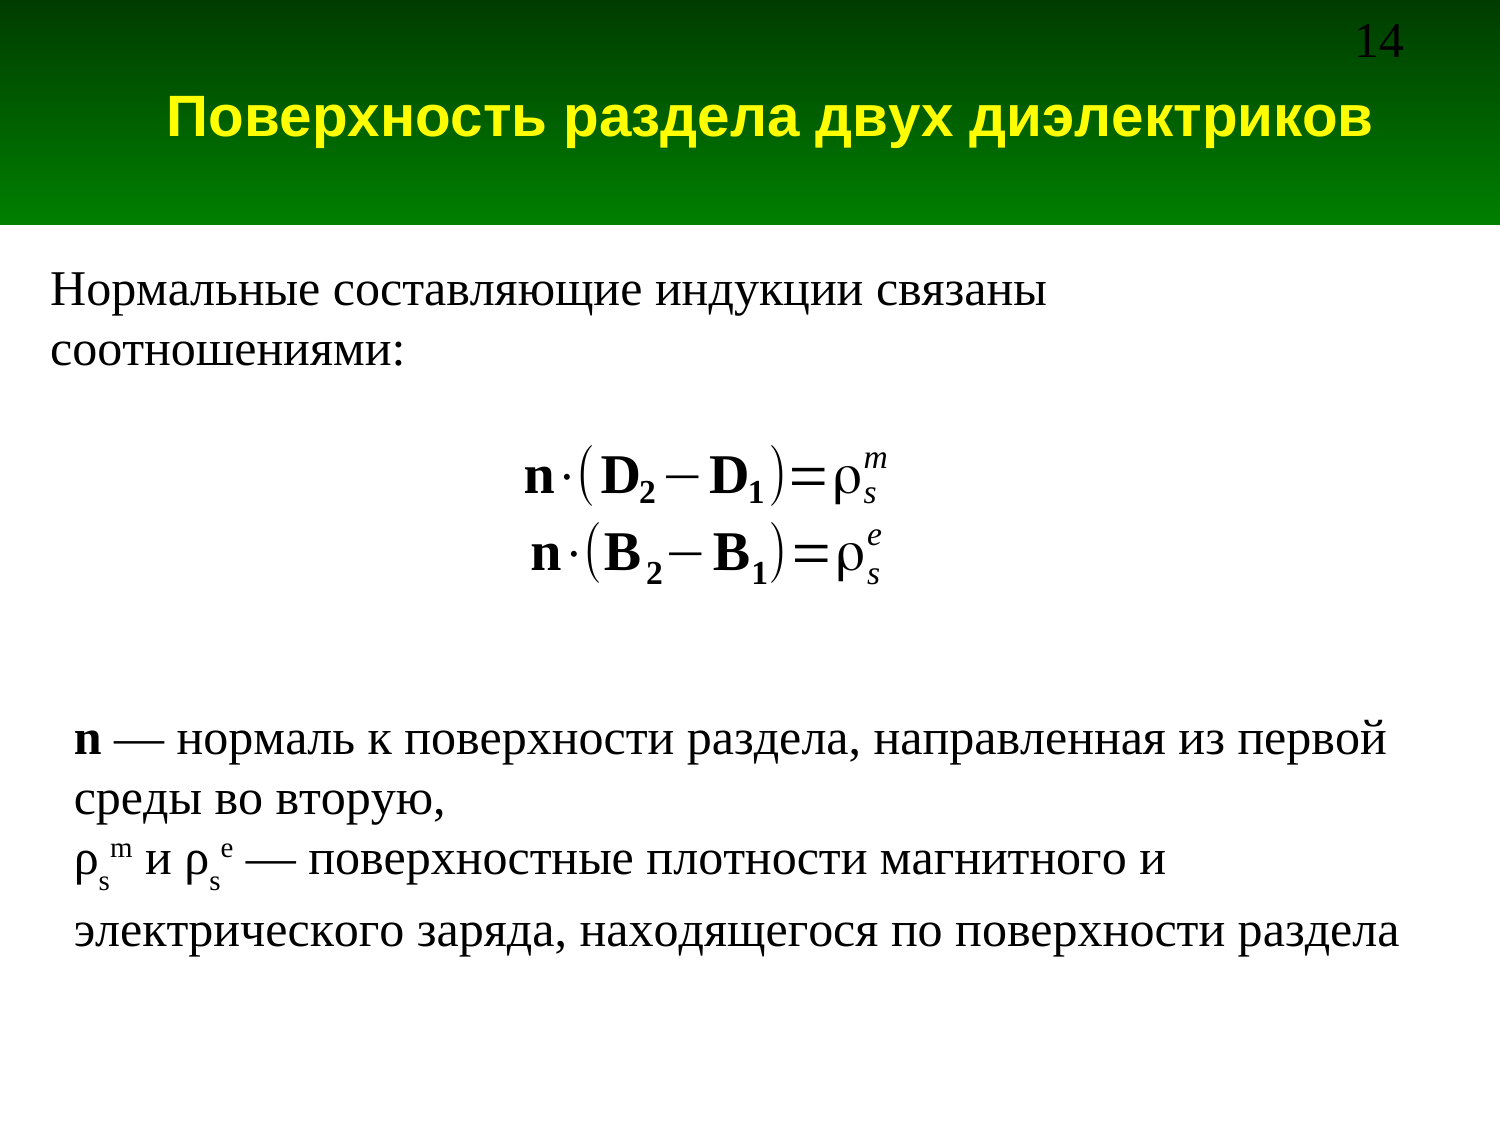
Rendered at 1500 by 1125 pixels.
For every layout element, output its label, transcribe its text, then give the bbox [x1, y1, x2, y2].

text_box Нормальные составляющие индукции связаны соотношениями: [35, 248, 1371, 383]
chart [509, 437, 903, 591]
text_box n — нормаль к поверхности раздела, направленная из первой среды во вторую, ρsm и ρse — поверхностные плотности магнитного и электрического заряда, находящегося по поверхности раздела [59, 696, 1465, 964]
title Поверхность раздела двух диэлектриков [88, 18, 1453, 207]
